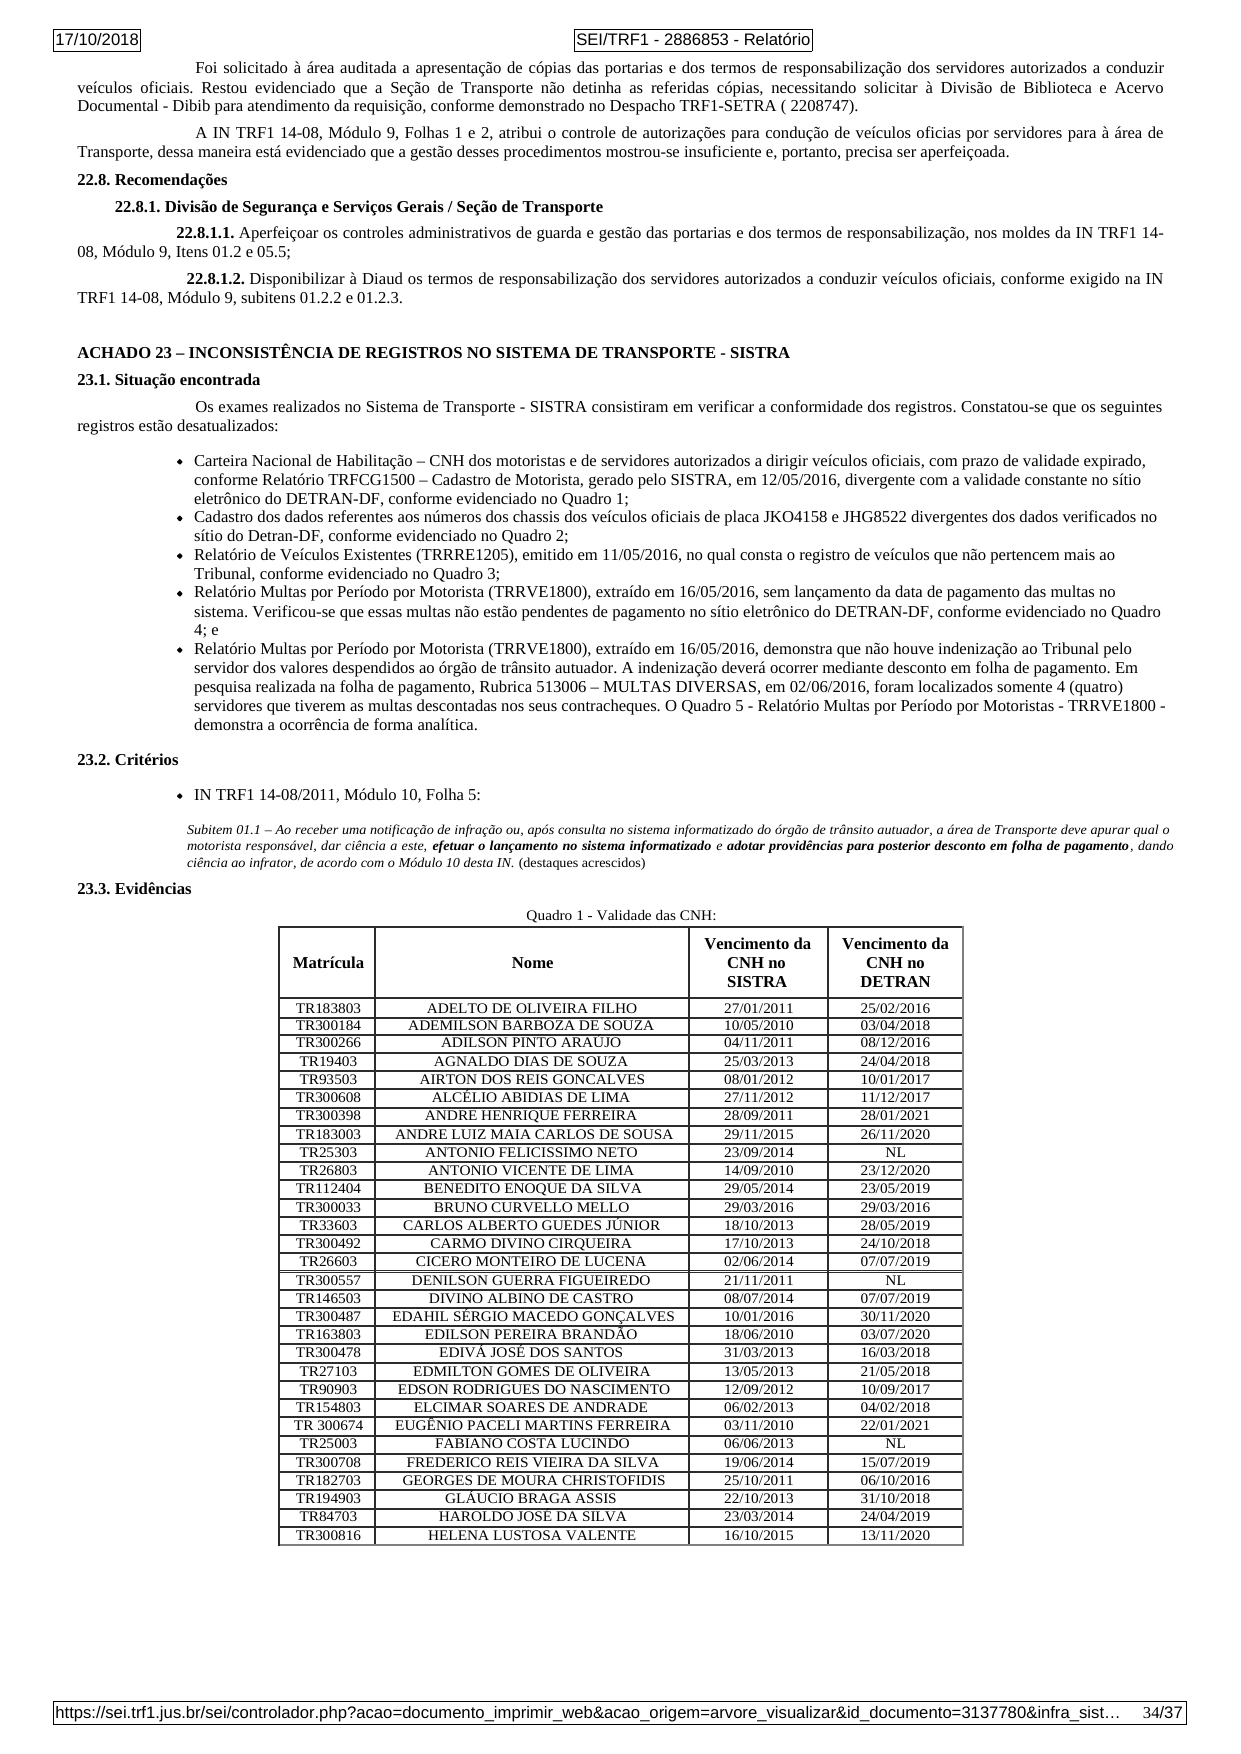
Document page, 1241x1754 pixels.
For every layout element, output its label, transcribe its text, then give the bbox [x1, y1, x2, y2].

table_cell 24/04/2019 [829, 1510, 962, 1526]
list Divisão de Segurança e Serviços Gerais / Seção de Transporte [114, 196, 1194, 216]
table_cell 10/01/2016 [690, 1309, 827, 1325]
table_cell 27/11/2012 [690, 1090, 827, 1106]
table_cell 08/01/2012 [690, 1072, 827, 1088]
table_cell 28/09/2011 [690, 1109, 827, 1124]
text Foi solicitado à área auditada a apresentação de cópias das portarias e dos termos de responsabilização dos servidores autorizados a conduzir veículos oficiais. Restou evidenciado que a Seção de Transporte não detinha as referidas cópias, necessitando solicitar à Divisão de Biblioteca e Acervo Documental - Dibib para atendimento da requisição, conforme demonstrado no Despacho TRF1-SETRA ( 2208747). [77, 59, 1166, 115]
table_cell TR300608 [280, 1090, 374, 1106]
table_cell 04/02/2018 [829, 1400, 962, 1416]
list Aperfeiçoar os controles administrativos de guarda e gestão das portarias e dos termos de responsabilização, nos moldes da IN TRF1 14- 08, Módulo 9, Itens 01.2 e 05.5; [77, 224, 1165, 261]
table_cell TR300184 [280, 1019, 374, 1033]
table_cell 26/11/2020 [829, 1127, 962, 1143]
text Relatório Multas por Período por Motorista (TRRVE1800), extraído em 16/05/2016, demonstra que não houve indenização ao Tribunal pelo servidor dos valores despendidos ao órgão de trânsito autuador. A indenização deverá ocorrer mediante desconto em folha de pagamento. Em pesquisa realizada na folha de pagamento, Rubrica 513006 – MULTAS DIVERSAS, em 02/06/2016, foram localizados somente 4 (quatro) servidores que tiverem as multas descontadas nos seus contracheques. O Quadro 5 - Relatório Multas por Período por Motoristas - TRRVE1800 - demonstra a ocorrência de forma analítica. [194, 639, 1174, 733]
table_cell 31/10/2018 [829, 1491, 962, 1507]
table_cell 23/03/2014 [690, 1510, 827, 1526]
table_cell CARMO DIVINO CIRQUEIRA [376, 1236, 688, 1252]
table_cell TR300708 [280, 1455, 374, 1471]
text Subitem 01.1 – Ao receber uma notificação de infração ou, após consulta no sistema informatizado do órgão de trânsito autuador, a área de Transporte deve apurar qual o motorista responsável, dar ciência a este, efetuar o lançamento no sistema informatizado e adotar providências para posterior desconto em folha de pagamento, dando ciência ao infrator, de acordo com o Módulo 10 desta IN. (destaques acrescidos) [187, 821, 1173, 870]
table_cell EDAHIL SÉRGIO MACEDO GONÇALVES [376, 1309, 688, 1325]
table_cell 12/09/2012 [690, 1382, 827, 1398]
table_cell 16/10/2015 [690, 1528, 827, 1544]
table_cell TR84703 [280, 1510, 374, 1526]
table_cell AGNALDO DIAS DE SOUZA [376, 1054, 688, 1070]
table_cell ADEMILSON BARBOZA DE SOUZA [376, 1019, 688, 1033]
table_cell GEORGES DE MOURA CHRISTOFIDIS [376, 1473, 688, 1489]
table_cell 06/06/2013 [690, 1437, 827, 1453]
table_cell TR154803 [280, 1400, 374, 1416]
table_cell 18/10/2013 [690, 1218, 827, 1234]
table_cell EUGÊNIO PACELI MARTINS FERREIRA [376, 1418, 688, 1434]
table_cell DENILSON GUERRA FIGUEIREDO [376, 1273, 688, 1289]
table_cell 06/10/2016 [829, 1473, 962, 1489]
table_cell ANDRE LUIZ MAIA CARLOS DE SOUSA [376, 1127, 688, 1143]
text IN TRF1 14-08/2011, Módulo 10, Folha 5: [194, 785, 1194, 804]
table_cell 03/04/2018 [829, 1019, 962, 1033]
table_cell TR163803 [280, 1327, 374, 1343]
table_cell ANDRE HENRIQUE FERREIRA [376, 1109, 688, 1124]
table_cell 15/07/2019 [829, 1455, 962, 1471]
table_cell 28/01/2021 [829, 1109, 962, 1124]
table_cell 13/05/2013 [690, 1364, 827, 1380]
table_cell ANTONIO FELICISSIMO NETO [376, 1145, 688, 1161]
table_cell ELCIMAR SOARES DE ANDRADE [376, 1400, 688, 1416]
subtitle Recomendações [77, 169, 1194, 188]
table_cell TR300557 [280, 1273, 374, 1289]
table_cell 02/06/2014 [690, 1254, 827, 1270]
table_cell TR26603 [280, 1254, 374, 1270]
table_cell 29/03/2016 [690, 1200, 827, 1216]
table_cell ADILSON PINTO ARAÚJO [376, 1036, 688, 1052]
table_cell 24/04/2018 [829, 1054, 962, 1070]
table_cell HELENA LUSTOSA VALENTE [376, 1528, 688, 1544]
table_cell 30/11/2020 [829, 1309, 962, 1325]
table_cell TR300492 [280, 1236, 374, 1252]
table_cell 04/11/2011 [690, 1036, 827, 1052]
table_header Vencimento da CNH no DETRAN [829, 928, 962, 997]
table_cell 22/10/2013 [690, 1491, 827, 1507]
table_cell TR26803 [280, 1163, 374, 1179]
table_cell BENEDITO ENOQUE DA SILVA [376, 1181, 688, 1197]
table_cell EDMILTON GOMES DE OLIVEIRA [376, 1364, 688, 1380]
text Carteira Nacional de Habilitação – CNH dos motoristas e de servidores autorizados a dirigir veículos oficiais, com prazo de validade expirado, conforme Relatório TRFCG1500 – Cadastro de Motorista, gerado pelo SISTRA, em 12/05/2016, divergente com a validade constante no sítio eletrônico do DETRAN-DF, conforme evidenciado no Quadro 1; [194, 451, 1149, 508]
table_cell 23/12/2020 [829, 1163, 962, 1179]
table_cell TR300478 [280, 1345, 374, 1362]
text Os exames realizados no Sistema de Transporte - SISTRA consistiram em verificar a conformidade dos registros. Constatou-se que os seguintes registros estão desatualizados: [77, 397, 1164, 434]
table_cell GLÁUCIO BRAGA ASSIS [376, 1491, 688, 1507]
table_cell 14/09/2010 [690, 1163, 827, 1179]
list Disponibilizar à Diaud os termos de responsabilização dos servidores autorizados a conduzir veículos oficiais, conforme exigido na IN TRF1 14-08, Módulo 9, subitens 01.2.2 e 01.2.3. [77, 270, 1165, 307]
table_cell 08/12/2016 [829, 1036, 962, 1052]
table_cell 22/01/2021 [829, 1418, 962, 1434]
subtitle Evidências [77, 879, 1194, 898]
table_cell TR183803 [280, 999, 374, 1017]
table_cell TR 300674 [280, 1418, 374, 1434]
text Relatório de Veículos Existentes (TRRRE1205), emitido em 11/05/2016, no qual consta o registro de veículos que não pertencem mais ao Tribunal, conforme evidenciado no Quadro 3; [194, 545, 1174, 583]
table_cell 03/11/2010 [690, 1418, 827, 1434]
table_cell NL [829, 1145, 962, 1161]
table_cell 10/05/2010 [690, 1019, 827, 1033]
table_cell 07/07/2019 [829, 1291, 962, 1307]
table_cell TR112404 [280, 1181, 374, 1197]
table_cell FABIANO COSTA LUCINDO [376, 1437, 688, 1453]
table_cell TR194903 [280, 1491, 374, 1507]
table_cell 28/05/2019 [829, 1218, 962, 1234]
table_cell 25/10/2011 [690, 1473, 827, 1489]
table_cell TR93503 [280, 1072, 374, 1088]
table_cell NL [829, 1273, 962, 1289]
table_cell 10/01/2017 [829, 1072, 962, 1088]
list Situação encontrada [77, 369, 1194, 389]
table_cell EDILSON PEREIRA BRANDÃO [376, 1327, 688, 1343]
table_cell TR300487 [280, 1309, 374, 1325]
table_cell 11/12/2017 [829, 1090, 962, 1106]
table_cell TR183003 [280, 1127, 374, 1143]
table_cell ANTONIO VICENTE DE LIMA [376, 1163, 688, 1179]
table_cell 31/03/2013 [690, 1345, 827, 1362]
text Relatório Multas por Período por Motorista (TRRVE1800), extraído em 16/05/2016, sem lançamento da data de pagamento das multas no sistema. Verificou-se que essas multas não estão pendentes de pagamento no sítio eletrônico do DETRAN-DF, conforme evidenciado no Quadro 4; e [194, 583, 1168, 639]
table_header Matrícula [280, 928, 374, 997]
table_cell 21/05/2018 [829, 1364, 962, 1380]
table_cell TR19403 [280, 1054, 374, 1070]
table_header Nome [376, 928, 688, 997]
table_cell TR25003 [280, 1437, 374, 1453]
table_cell 29/11/2015 [690, 1127, 827, 1143]
table_cell 17/10/2013 [690, 1236, 827, 1252]
table_cell TR300816 [280, 1528, 374, 1544]
table_cell CICERO MONTEIRO DE LUCENA [376, 1254, 688, 1270]
table_cell 23/09/2014 [690, 1145, 827, 1161]
table_cell 23/05/2019 [829, 1181, 962, 1197]
table_cell TR300398 [280, 1109, 374, 1124]
table_cell 27/01/2011 [690, 999, 827, 1017]
table_cell HAROLDO JOSÉ DA SILVA [376, 1510, 688, 1526]
table_cell TR300033 [280, 1200, 374, 1216]
table_cell AIRTON DOS REIS GONCALVES [376, 1072, 688, 1088]
table_cell 10/09/2017 [829, 1382, 962, 1398]
table_cell 25/02/2016 [829, 999, 962, 1017]
table_cell 03/07/2020 [829, 1327, 962, 1343]
table_cell 13/11/2020 [829, 1528, 962, 1544]
table_cell 07/07/2019 [829, 1254, 962, 1270]
table_cell TR90903 [280, 1382, 374, 1398]
table_cell TR25303 [280, 1145, 374, 1161]
text A IN TRF1 14-08, Módulo 9, Folhas 1 e 2, atribui o controle de autorizações para condução de veículos oficias por servidores para à área de Transporte, dessa maneira está evidenciado que a gestão desses procedimentos mostrou-se insuficiente e, portanto, precisa ser aperfeiçoada. [77, 124, 1165, 161]
table_cell 16/03/2018 [829, 1345, 962, 1362]
table_cell TR27103 [280, 1364, 374, 1380]
table_cell 21/11/2011 [690, 1273, 827, 1289]
table_cell 25/03/2013 [690, 1054, 827, 1070]
table_cell TR33603 [280, 1218, 374, 1234]
table_cell 08/07/2014 [690, 1291, 827, 1307]
text Cadastro dos dados referentes aos números dos chassis dos veículos oficiais de placa JKO4158 e JHG8522 divergentes dos dados verificados no sítio do Detran-DF, conforme evidenciado no Quadro 2; [194, 508, 1174, 545]
subtitle Critérios [77, 750, 1194, 769]
subtitle ACHADO 23 – INCONSISTÊNCIA DE REGISTROS NO SISTEMA DE TRANSPORTE - SISTRA [77, 342, 1194, 362]
table_cell EDSON RODRIGUES DO NASCIMENTO [376, 1382, 688, 1398]
table_cell ALCÉLIO ABIDIAS DE LIMA [376, 1090, 688, 1106]
table_cell 06/02/2013 [690, 1400, 827, 1416]
table_header Vencimento da CNH no SISTRA [690, 928, 827, 997]
table_cell ADELTO DE OLIVEIRA FILHO [376, 999, 688, 1017]
table_cell 29/05/2014 [690, 1181, 827, 1197]
text Quadro 1 - Validade das CNH: [386, 907, 857, 923]
table_cell DIVINO ALBINO DE CASTRO [376, 1291, 688, 1307]
table_cell BRUNO CURVELLO MELLO [376, 1200, 688, 1216]
table_cell 24/10/2018 [829, 1236, 962, 1252]
table_cell 18/06/2010 [690, 1327, 827, 1343]
table_cell EDIVÁ JOSÉ DOS SANTOS [376, 1345, 688, 1362]
table_cell TR182703 [280, 1473, 374, 1489]
table_cell 29/03/2016 [829, 1200, 962, 1216]
table_cell TR300266 [280, 1036, 374, 1052]
table_cell 19/06/2014 [690, 1455, 827, 1471]
table_cell NL [829, 1437, 962, 1453]
table_cell FREDERICO REIS VIEIRA DA SILVA [376, 1455, 688, 1471]
table_cell CARLOS ALBERTO GUEDES JÚNIOR [376, 1218, 688, 1234]
table_cell TR146503 [280, 1291, 374, 1307]
